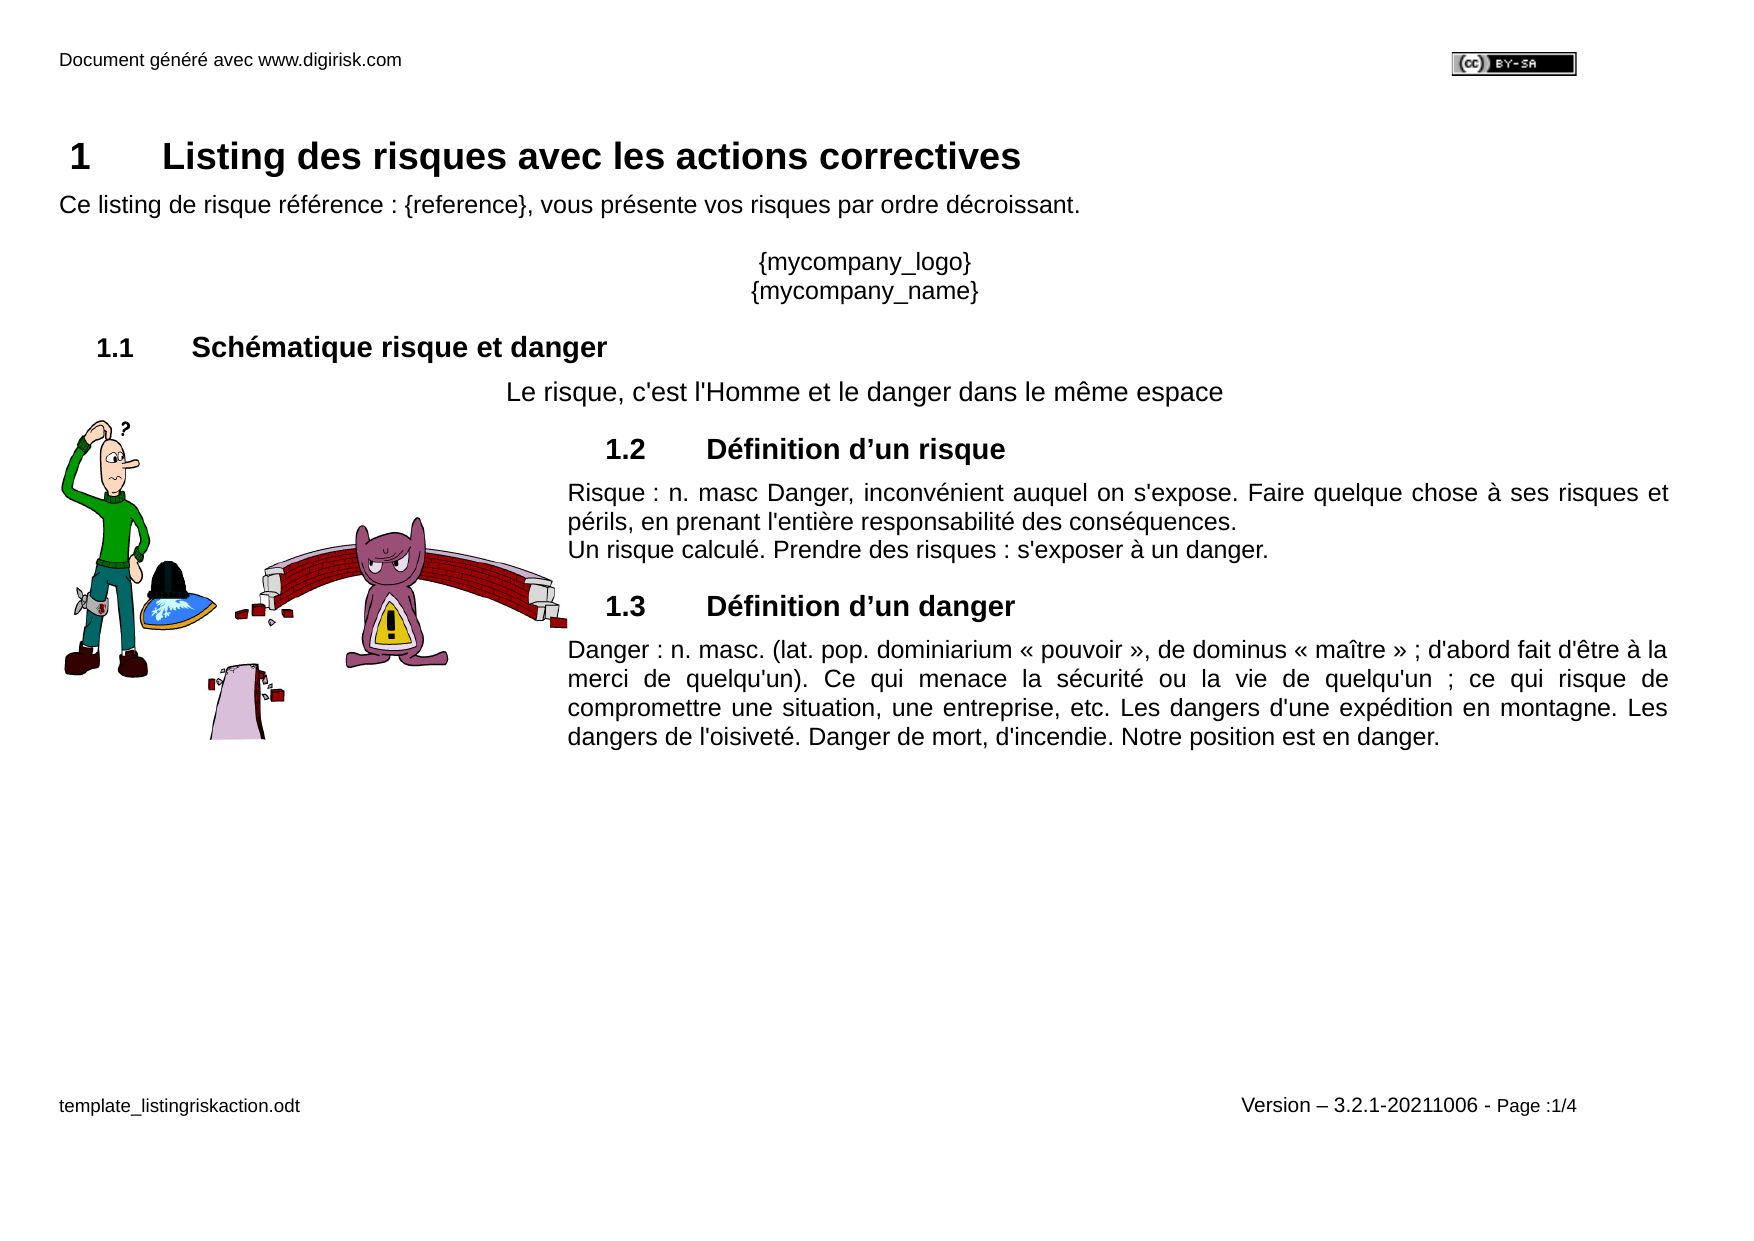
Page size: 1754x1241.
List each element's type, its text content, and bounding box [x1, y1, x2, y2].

text Ce listing de risque référence : {reference}, vous présente vos risques par ordre décroissant. [59, 189, 1671, 218]
picture [1451, 52, 1577, 76]
picture [61, 420, 568, 740]
text Risque : n. masc Danger, inconvénient auquel on s'expose. Faire quelque chose à ses risques et périls, en prenant l'entière responsabilité des conséquences. [568, 478, 1671, 535]
text {mycompany_logo} [59, 247, 1671, 276]
subtitle Listing des risques avec les actions correctives [59, 133, 1671, 177]
subtitle Définition d’un danger [568, 589, 1671, 623]
text Le risque, c'est l'Homme et le danger dans le même espace [59, 376, 1671, 407]
text {mycompany_name} [59, 276, 1671, 304]
subtitle Schématique risque et danger [88, 329, 1671, 363]
text Un risque calculé. Prendre des risques : s'exposer à un danger. [568, 535, 1671, 564]
subtitle Définition d’un risque [568, 432, 1671, 465]
text Danger : n. masc. (lat. pop. dominiarium « pouvoir », de dominus « maître » ; d'abord fait d'être à la merci de quelqu'un). Ce qui menace la sécurité ou la vie de quelqu'un ; ce qui risque de compromettre une situation, une entreprise, etc. Les dangers d'une expédition en montagne. Les dangers de l'oisiveté. Danger de mort, d'incendie. Notre position est en danger. [59, 635, 1671, 750]
